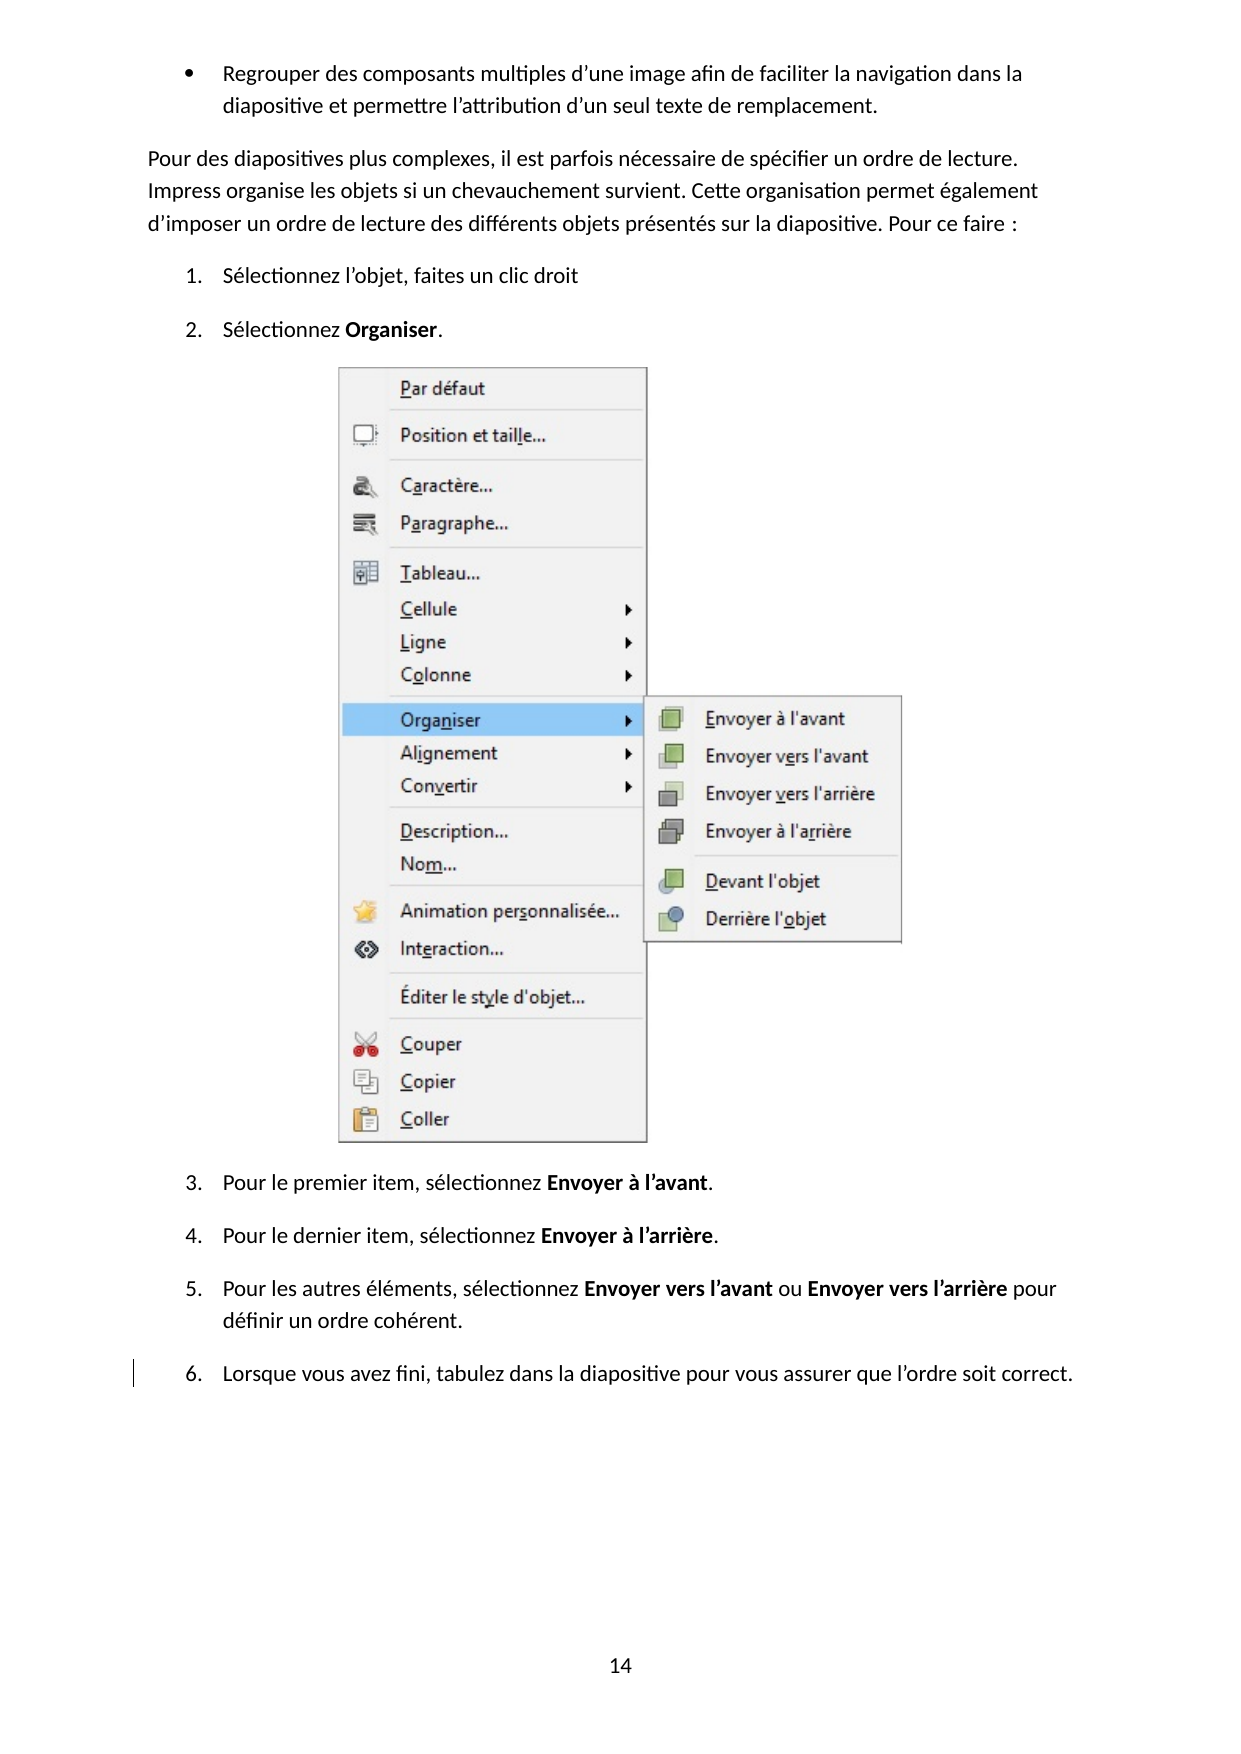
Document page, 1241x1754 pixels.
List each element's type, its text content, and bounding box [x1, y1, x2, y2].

list Pour les autres éléments, sélectionnez Envoyer vers l’avant ou Envoyer vers l’arrière pour définir un ordre cohérent. [185, 1274, 1093, 1334]
list Lorsque vous avez fini, tabulez dans la diapositive pour vous assurer que l’ordre soit correct. [185, 1359, 1093, 1387]
list Regrouper des composants multiples d’une image afin de faciliter la navigation dans la diapositive et permettre l’attribution d’un seul texte de remplacement. [185, 59, 1093, 119]
list Sélectionnez l’objet, faites un clic droit [185, 262, 1093, 290]
list Sélectionnez Organiser. [185, 315, 1093, 343]
picture [338, 367, 903, 1143]
text Pour des diapositives plus complexes, il est parfois nécessaire de spécifier un ordre de lecture. Impress organise les objets si un chevauchement survient. Cette organisation permet également d’imposer un ordre de lecture des différents objets présentés sur la diapositive. Pour ce faire : [148, 144, 1093, 237]
list Pour le premier item, sélectionnez Envoyer à l’avant. [185, 1168, 1093, 1196]
list Pour le dernier item, sélectionnez Envoyer à l’arrière. [185, 1221, 1093, 1249]
